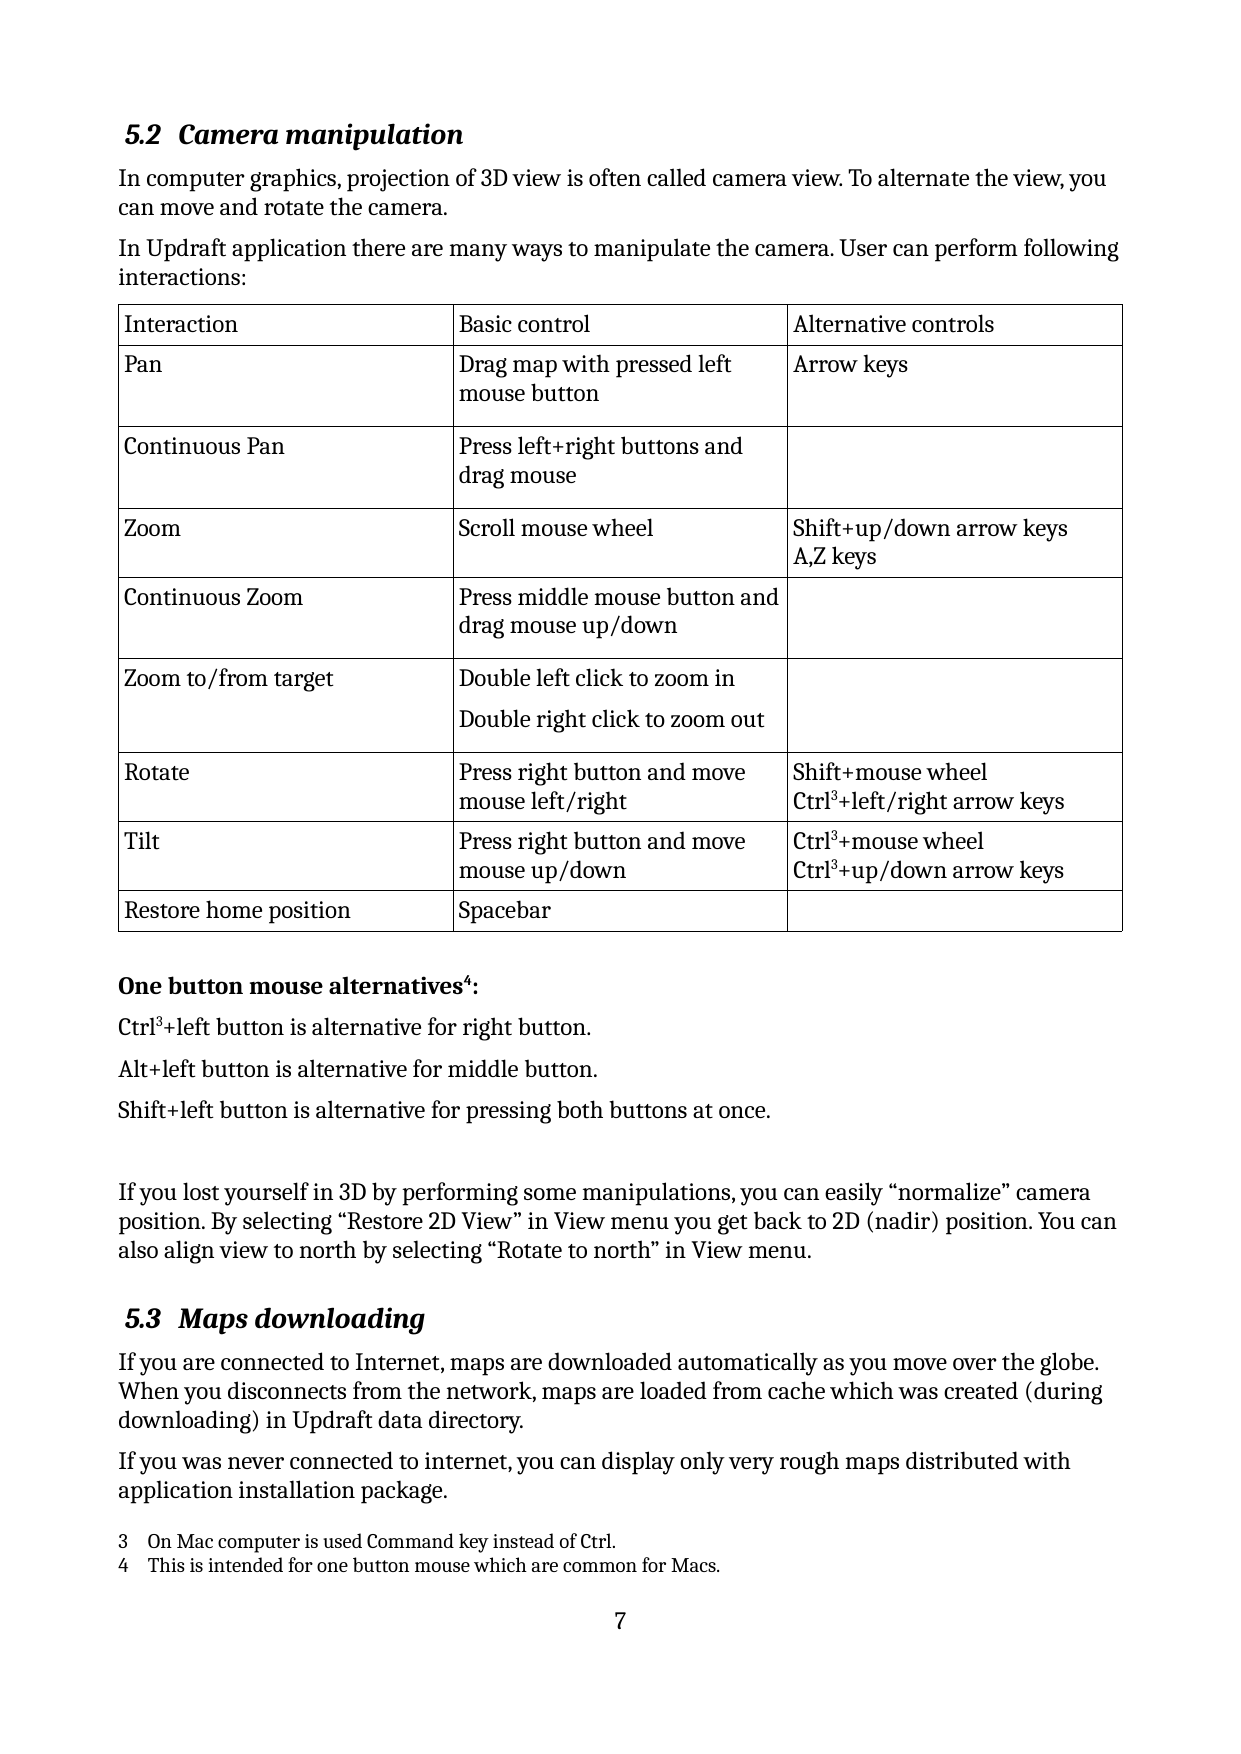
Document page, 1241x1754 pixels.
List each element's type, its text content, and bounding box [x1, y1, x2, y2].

table_cell Rotate [119, 753, 453, 821]
text Ctrl3+left button is alternative for right button. [118, 1013, 1122, 1042]
table_cell [788, 427, 1122, 508]
table_cell Press middle mouse button and drag mouse up/down [454, 578, 787, 658]
table_cell Shift+mouse wheel Ctrl+left/right arrow keys [788, 753, 1122, 821]
text This is intended for one button mouse which are common for Macs. [118, 1554, 1122, 1578]
table_cell Ctrl3+mouse wheel Ctrl3+up/down arrow keys [788, 822, 1122, 890]
table_cell Press right button and move mouse up/down [454, 822, 787, 890]
table_cell Spacebar [454, 891, 787, 931]
table_header Interaction [119, 305, 453, 344]
table_cell Pan [119, 346, 453, 426]
table_cell [788, 891, 1122, 931]
table_cell [788, 578, 1122, 658]
table_cell Scroll mouse wheel [454, 509, 787, 577]
table_header Alternative controls [788, 305, 1122, 344]
table_cell Restore home position [119, 891, 453, 931]
table_cell Press right button and move mouse left/right [454, 753, 787, 821]
text If you lost yourself in 3D by performing some manipulations, you can easily “normalize” camera position. By selecting “Restore 2D View” in View menu you get back to 2D (nadir) position. You can also align view to north by selecting “Rotate to north” in View menu. [118, 1178, 1122, 1264]
text Alt+left button is alternative for middle button. [118, 1054, 1122, 1083]
text In computer graphics, projection of 3D view is often called camera view. To alternate the view, you can move and rotate the camera. [118, 164, 1122, 222]
table_header Basic control [454, 305, 787, 344]
table_cell Arrow keys [788, 346, 1122, 426]
table_cell Tilt [119, 822, 453, 890]
table_cell Continuous Pan [119, 427, 453, 508]
table_cell Zoom to/from target [119, 659, 453, 752]
subtitle Maps downloading [118, 1302, 1122, 1336]
text If you was never connected to internet, you can display only very rough maps distributed with application installation package. [118, 1447, 1122, 1504]
table_cell Drag map with pressed left mouse button [454, 346, 787, 426]
table_cell Press left+right buttons and drag mouse [454, 427, 787, 508]
table_cell [788, 659, 1122, 752]
text In Updraft application there are many ways to manipulate the camera. User can perform following interactions: [118, 234, 1122, 292]
table_cell Continuous Zoom [119, 578, 453, 658]
text If you are connected to Internet, maps are downloaded automatically as you move over the globe. When you disconnects from the network, maps are loaded from cache which was created (during downloading) in Updraft data directory. [118, 1348, 1122, 1434]
subtitle Camera manipulation [118, 118, 1122, 152]
table_cell Double left click to zoom in Double right click to zoom out [454, 659, 787, 752]
table_cell Shift+up/down arrow keys A,Z keys [788, 509, 1122, 577]
text One button mouse alternatives: [118, 972, 1122, 1001]
table_cell Zoom [119, 509, 453, 577]
text Shift+left button is alternative for pressing both buttons at once. [118, 1096, 1122, 1124]
